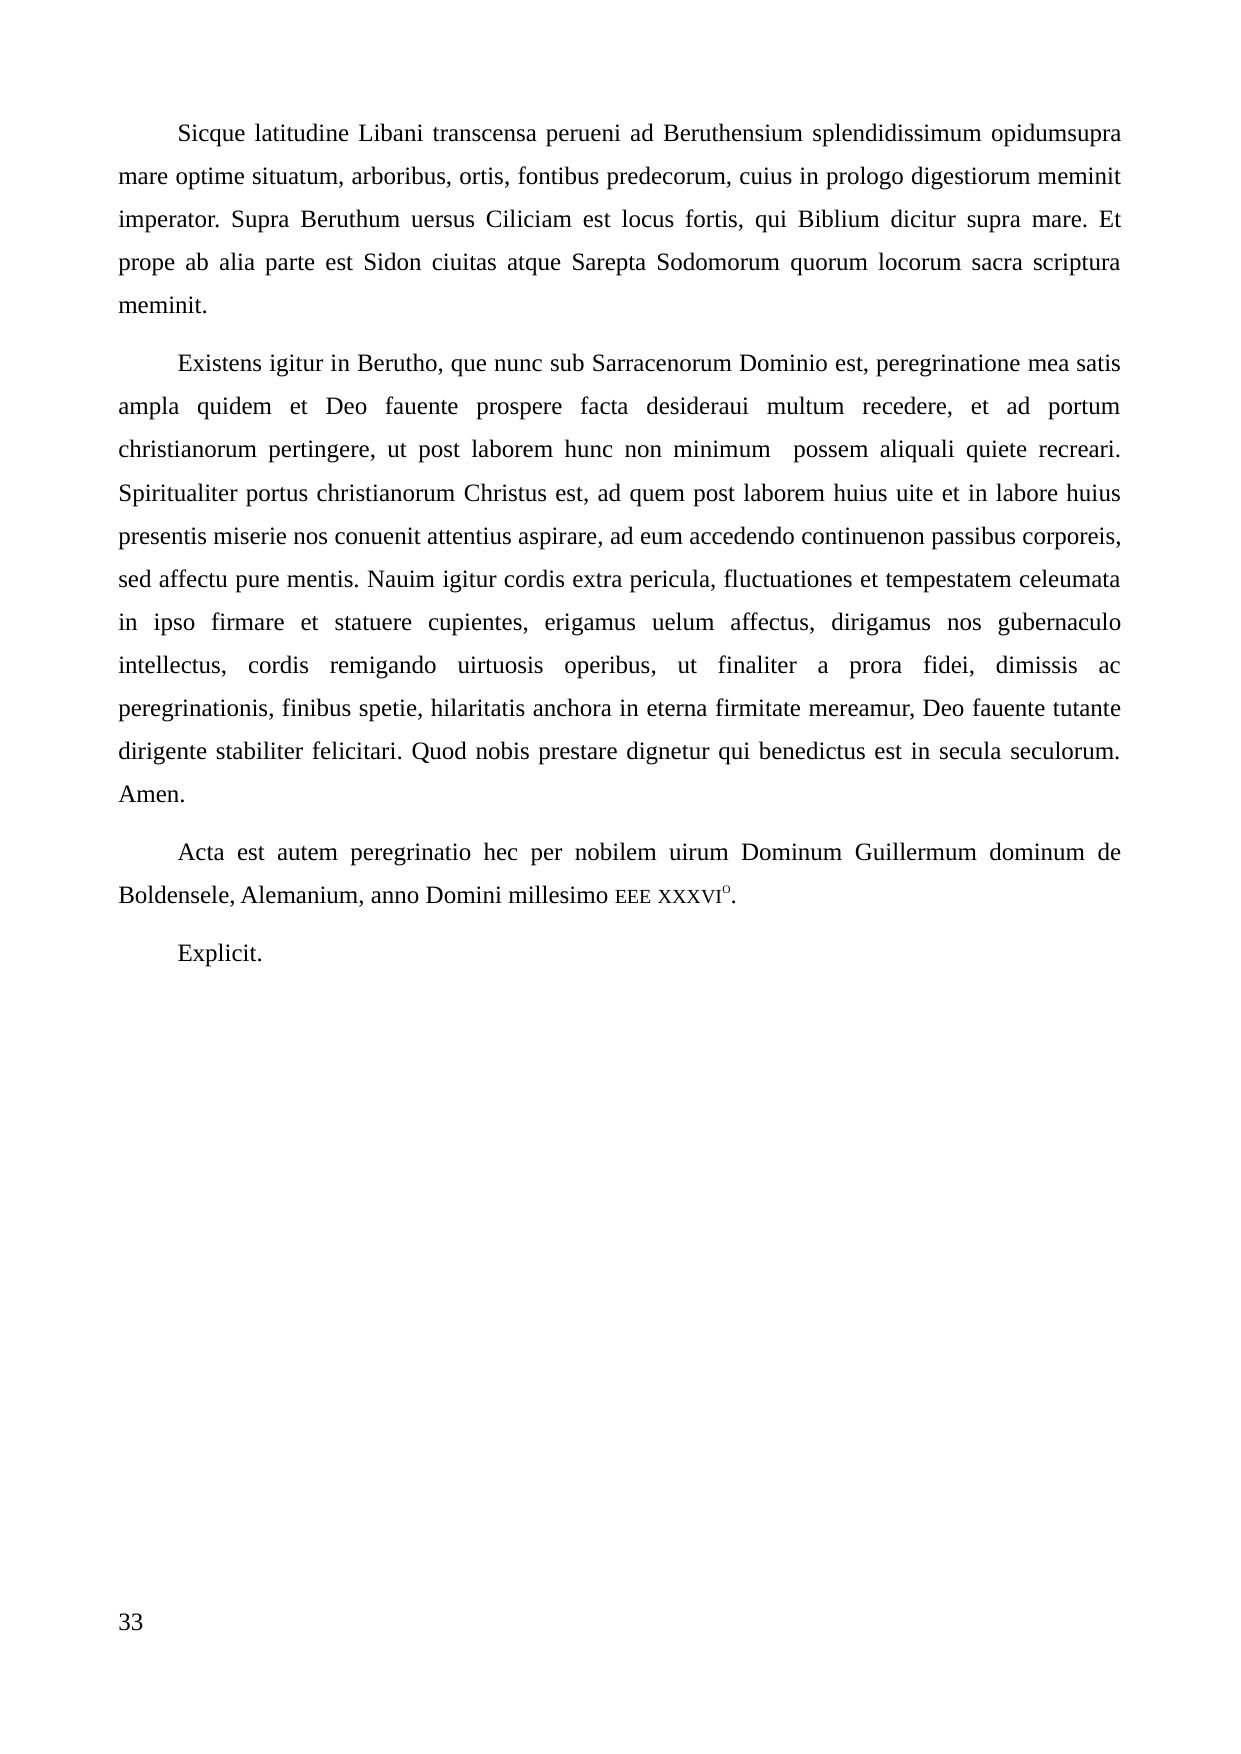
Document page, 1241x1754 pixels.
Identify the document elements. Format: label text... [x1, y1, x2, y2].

text Sicque latitudine Libani transcensa perueni ad Beruthensium splendidissimum opidumsupra mare optime situatum, arboribus, ortis, fontibus predecorum, cuius in prologo digestiorum meminit imperator. Supra Beruthum uersus Ciliciam est locus fortis, qui Biblium dicitur supra mare. Et prope ab alia parte est Sidon ciuitas atque Sarepta Sodomorum quorum locorum sacra scriptura meminit. [118, 118, 1122, 319]
text Explicit. [118, 938, 1122, 967]
text Acta est autem peregrinatio hec per nobilem uirum Dominum Guillermum dominum de Boldensele, Alemanium, anno Domini millesimo eee xxxvio. [118, 837, 1122, 909]
text Existens igitur in Berutho, que nunc sub Sarracenorum Dominio est, peregrinatione mea satis ampla quidem et Deo fauente prospere facta desideraui multum recedere, et ad portum christianorum pertingere, ut post laborem hunc non minimum possem aliquali quiete recreari. Spiritualiter portus christianorum Christus est, ad quem post laborem huius uite et in labore huius presentis miserie nos conuenit attentius aspirare, ad eum accedendo continuenon passibus corporeis, sed affectu pure mentis. Nauim igitur cordis extra pericula, fluctuationes et tempestatem celeumata in ipso firmare et statuere cupientes, erigamus uelum affectus, dirigamus nos gubernaculo intellectus, cordis remigando uirtuosis operibus, ut finaliter a prora fidei, dimissis ac peregrinationis, finibus spetie, hilaritatis anchora in eterna firmitate mereamur, Deo fauente tutante dirigente stabiliter felicitari. Quod nobis prestare dignetur qui benedictus est in secula seculorum. Amen. [118, 348, 1122, 808]
